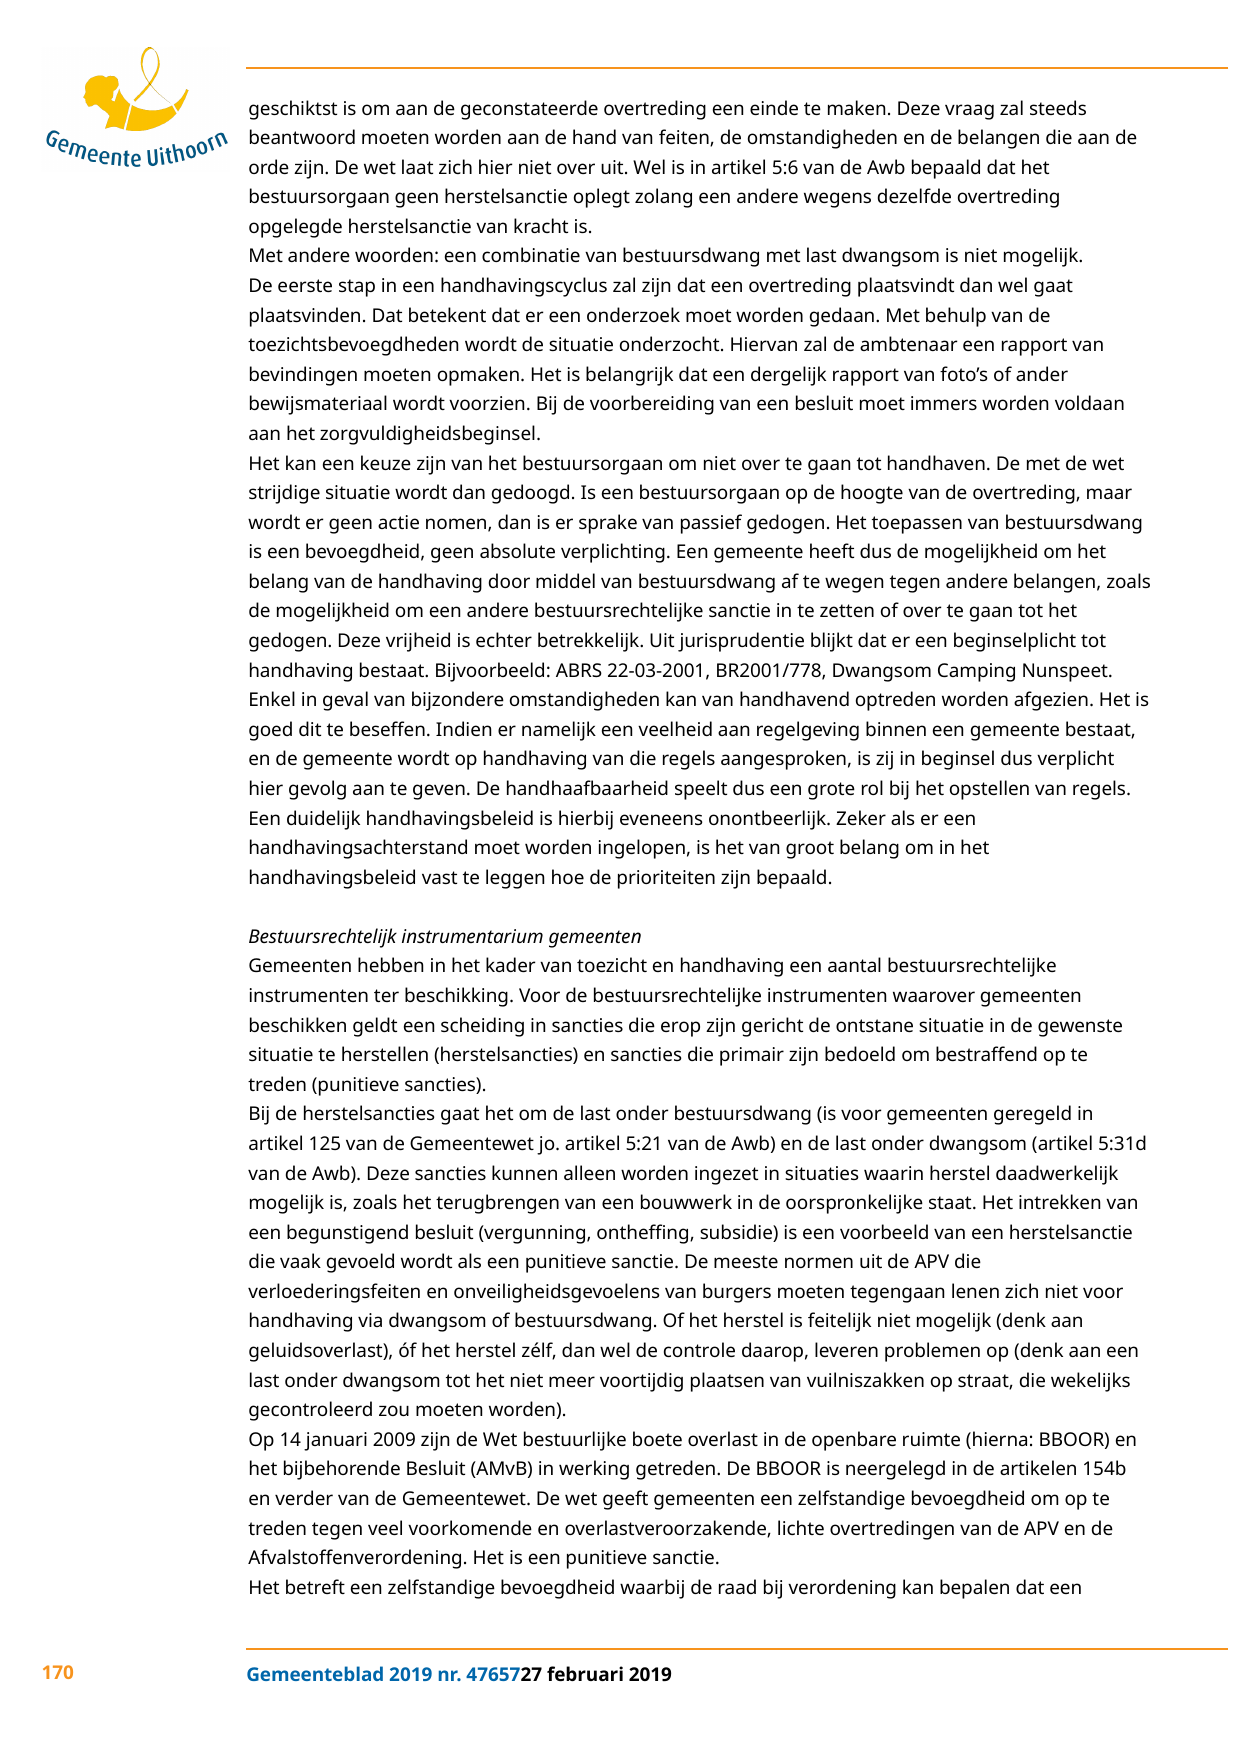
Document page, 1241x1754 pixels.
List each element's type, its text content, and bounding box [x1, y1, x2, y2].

text Bestuursrechtelijk instrumentarium gemeenten [248, 923, 1152, 949]
text geschiktst is om aan de geconstateerde overtreding een einde te maken. Deze vraag zal steeds beantwoord moeten worden aan de hand van feiten, de omstandigheden en de belangen die aan de orde zijn. De wet laat zich hier niet over uit. Wel is in artikel 5:6 van de Awb bepaald dat het bestuursorgaan geen herstelsanctie oplegt zolang een andere wegens dezelfde overtreding opgelegde herstelsanctie van kracht is. [248, 95, 1152, 239]
text De eerste stap in een handhavingscyclus zal zijn dat een overtreding plaatsvindt dan wel gaat plaatsvinden. Dat betekent dat er een onderzoek moet worden gedaan. Met behulp van de toezichtsbevoegdheden wordt de situatie onderzocht. Hiervan zal de ambtenaar een rapport van bevindingen moeten opmaken. Het is belangrijk dat een dergelijk rapport van foto’s of ander bewijsmateriaal wordt voorzien. Bij de voorbereiding van een besluit moet immers worden voldaan aan het zorgvuldigheidsbeginsel. [248, 272, 1152, 446]
text Het kan een keuze zijn van het bestuursorgaan om niet over te gaan tot handhaven. De met de wet strijdige situatie wordt dan gedoogd. Is een bestuursorgaan op de hoogte van de overtreding, maar wordt er geen actie nomen, dan is er sprake van passief gedogen. Het toepassen van bestuursdwang is een bevoegdheid, geen absolute verplichting. Een gemeente heeft dus de mogelijkheid om het belang van de handhaving door middel van bestuursdwang af te wegen tegen andere belangen, zoals de mogelijkheid om een andere bestuursrechtelijke sanctie in te zetten of over te gaan tot het gedogen. Deze vrijheid is echter betrekkelijk. Uit jurisprudentie blijkt dat er een beginselplicht tot handhaving bestaat. Bijvoorbeeld: ABRS 22-03-2001, BR2001/778, Dwangsom Camping Nunspeet. Enkel in geval van bijzondere omstandigheden kan van handhavend optreden worden afgezien. Het is goed dit te beseffen. Indien er namelijk een veelheid aan regelgeving binnen een gemeente bestaat, en de gemeente wordt op handhaving van die regels aangesproken, is zij in beginsel dus verplicht hier gevolg aan te geven. De handhaafbaarheid speelt dus een grote rol bij het opstellen van regels. Een duidelijk handhavingsbeleid is hierbij eveneens onontbeerlijk. Zeker als er een handhavingsachterstand moet worden ingelopen, is het van groot belang om in het handhavingsbeleid vast te leggen hoe de prioriteiten zijn bepaald. [248, 450, 1152, 890]
text Op 14 januari 2009 zijn de Wet bestuurlijke boete overlast in de openbare ruimte (hierna: BBOOR) en het bijbehorende Besluit (AMvB) in werking getreden. De BBOOR is neergelegd in de artikelen 154b en verder van de Gemeentewet. De wet geeft gemeenten een zelfstandige bevoegdheid om op te treden tegen veel voorkomende en overlastveroorzakende, lichte overtredingen van de APV en de Afvalstoffenverordening. Het is een punitieve sanctie. [248, 1426, 1152, 1570]
text Gemeenten hebben in het kader van toezicht en handhaving een aantal bestuursrechtelijke instrumenten ter beschikking. Voor de bestuursrechtelijke instrumenten waarover gemeenten beschikken geldt een scheiding in sancties die erop zijn gericht de ontstane situatie in de gewenste situatie te herstellen (herstelsancties) en sancties die primair zijn bedoeld om bestraffend op te treden (punitieve sancties). [248, 953, 1152, 1097]
text Met andere woorden: een combinatie van bestuursdwang met last dwangsom is niet mogelijk. [248, 243, 1152, 268]
text Bij de herstelsancties gaat het om de last onder bestuursdwang (is voor gemeenten geregeld in artikel 125 van de Gemeentewet jo. artikel 5:21 van de Awb) en de last onder dwangsom (artikel 5:31d van de Awb). Deze sancties kunnen alleen worden ingezet in situaties waarin herstel daadwerkelijk mogelijk is, zoals het terugbrengen van een bouwwerk in de oorspronkelijke staat. Het intrekken van een begunstigend besluit (vergunning, ontheffing, subsidie) is een voorbeeld van een herstelsanctie die vaak gevoeld wordt als een punitieve sanctie. De meeste normen uit de APV die verloederingsfeiten en onveiligheidsgevoelens van burgers moeten tegengaan lenen zich niet voor handhaving via dwangsom of bestuursdwang. Of het herstel is feitelijk niet mogelijk (denk aan geluidsoverlast), óf het herstel zélf, dan wel de controle daarop, leveren problemen op (denk aan een last onder dwangsom tot het niet meer voortijdig plaatsen van vuilniszakken op straat, die wekelijks gecontroleerd zou moeten worden). [248, 1101, 1152, 1422]
picture [41, 47, 231, 172]
text Het betreft een zelfstandige bevoegdheid waarbij de raad bij verordening kan bepalen dat een [248, 1574, 1152, 1600]
